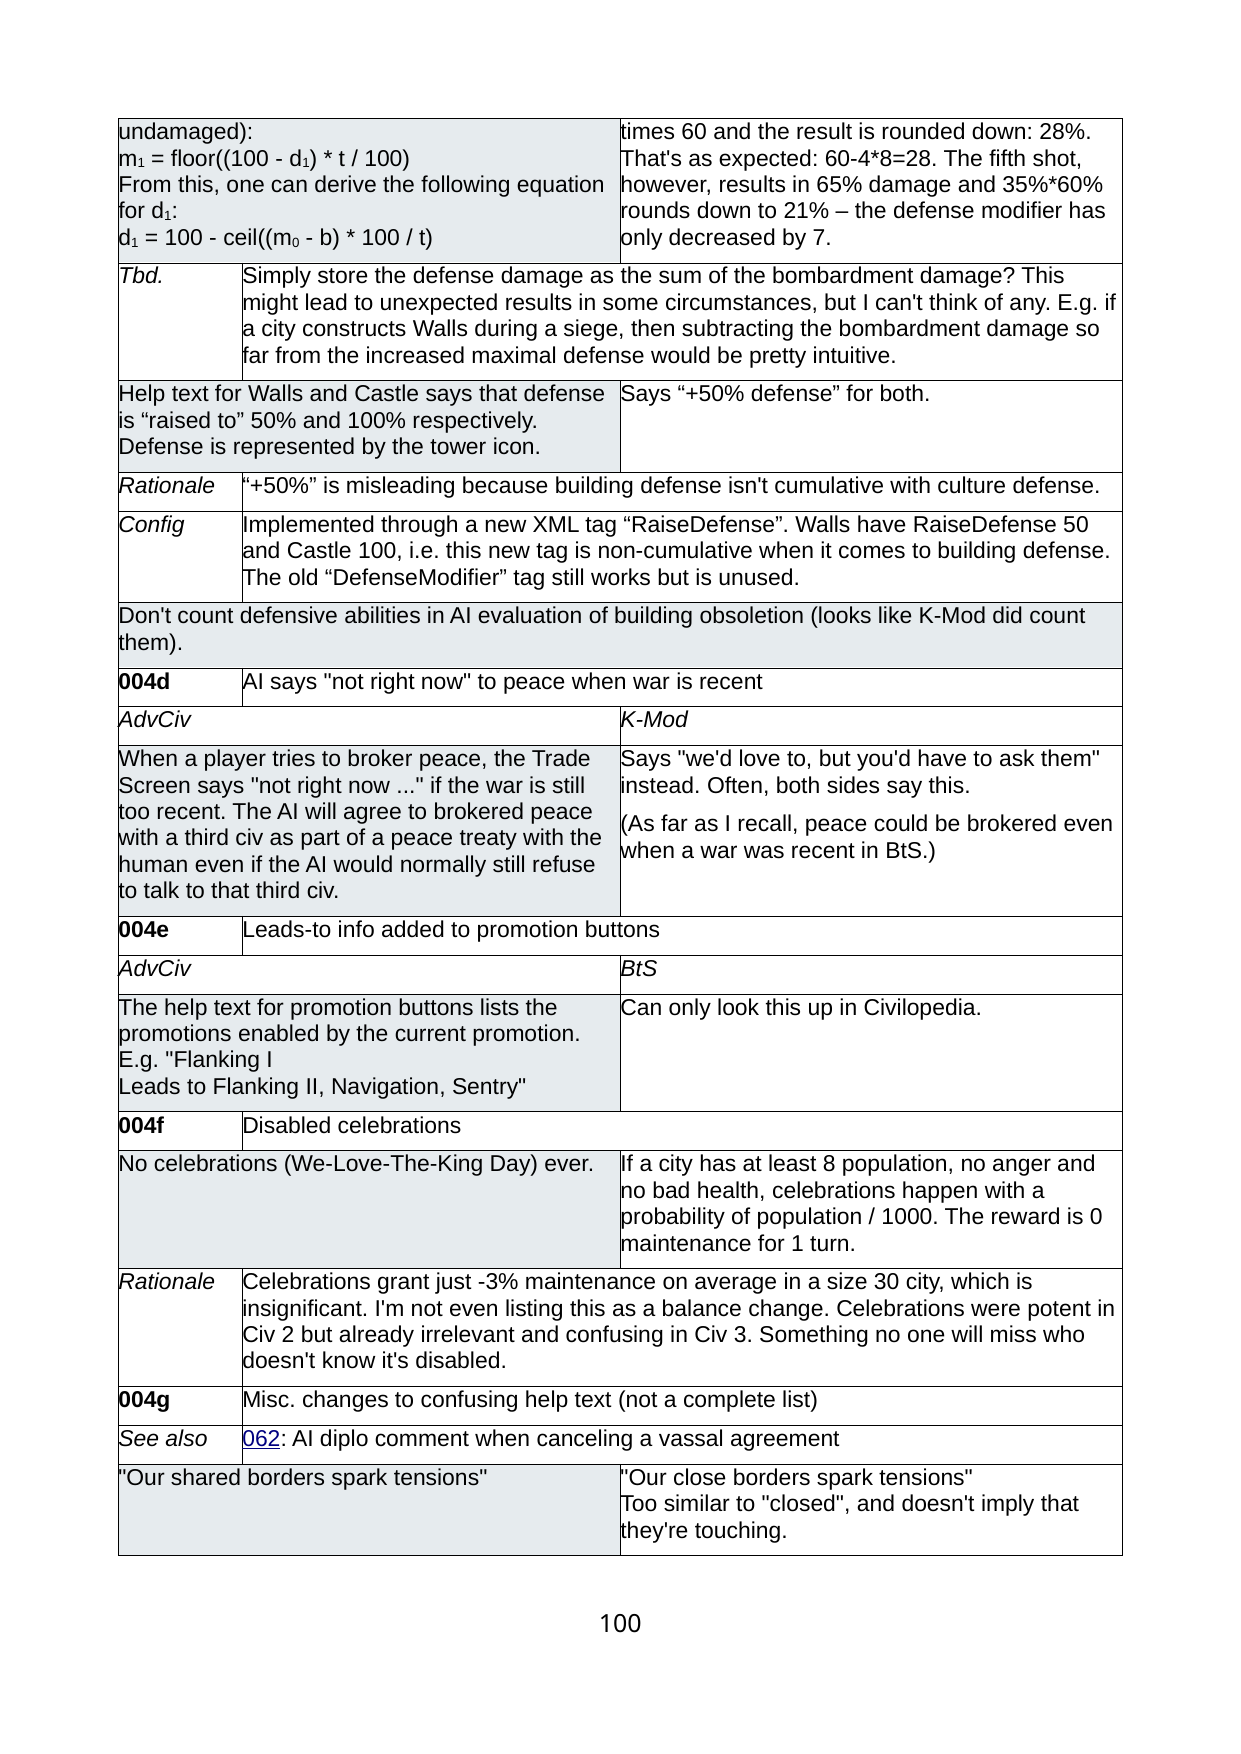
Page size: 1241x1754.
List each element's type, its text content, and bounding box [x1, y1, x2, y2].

table_cell “+50%” is misleading because building defense isn't cumulative with culture defense. [243, 473, 1122, 511]
table_cell 004g [119, 1387, 242, 1425]
table_cell Rationale [119, 1269, 242, 1386]
table_cell Leads-to info added to promotion buttons [243, 917, 1122, 955]
table_cell The help text for promotion buttons lists the promotions enabled by the current promotion. E.g. "Flanking I Leads to Flanking II, Navigation, Sentry" [119, 995, 620, 1111]
table_cell Tbd. [119, 264, 242, 380]
table_cell "Our shared borders spark tensions" [119, 1465, 620, 1555]
table_cell Celebrations grant just -3% maintenance on average in a size 30 city, which is insignificant. I'm not even listing this as a balance change. Celebrations were potent in Civ 2 but already irrelevant and confusing in Civ 3. Something no one will miss who doesn't know it's disabled. [243, 1269, 1122, 1386]
table_cell BtS [621, 956, 1122, 993]
table_cell 062: AI diplo comment when canceling a vassal agreement [243, 1426, 1122, 1464]
table_cell K-Mod [621, 707, 1122, 745]
table_cell Config [119, 512, 242, 602]
table_cell Simply store the defense damage as the sum of the bombardment damage? This might lead to unexpected results in some circumstances, but I can't think of any. E.g. if a city constructs Walls during a siege, then subtracting the bombardment damage so far from the increased maximal defense would be pretty intuitive. [243, 264, 1122, 380]
table_cell AdvCiv [119, 707, 620, 745]
table_cell Help text for Walls and Castle says that defense is “raised to” 50% and 100% respectively. Defense is represented by the tower icon. [119, 381, 620, 472]
table_cell AI says "not right now" to peace when war is recent [243, 669, 1122, 706]
table_cell Implemented through a new XML tag “RaiseDefense”. Walls have RaiseDefense 50 and Castle 100, i.e. this new tag is non-cumulative when it comes to building defense. The old “DefenseModifier” tag still works but is unused. [243, 512, 1122, 602]
table_cell Can only look this up in Civilopedia. [621, 995, 1122, 1111]
table_cell Rationale [119, 473, 242, 511]
table_cell times 60 and the result is rounded down: 28%. That's as expected: 60-4*8=28. The fifth shot, however, results in 65% damage and 35%*60% rounds down to 21% – the defense modifier has only decreased by 7. [621, 119, 1122, 262]
table_cell Misc. changes to confusing help text (not a complete list) [243, 1387, 1122, 1425]
table_cell Don't count defensive abilities in AI evaluation of building obsoletion (looks like K-Mod did count them). [119, 603, 1122, 667]
table_cell Says “+50% defense” for both. [621, 381, 1122, 472]
table_cell Disabled celebrations [243, 1112, 1122, 1150]
table_cell 004e [119, 917, 242, 955]
table_cell If a city has at least 8 population, no anger and no bad health, celebrations happen with a probability of population / 1000. The reward is 0 maintenance for 1 turn. [621, 1151, 1122, 1268]
table_cell "Our close borders spark tensions" Too similar to "closed", and doesn't imply that they're touching. [621, 1465, 1122, 1555]
table_cell AdvCiv [119, 956, 620, 993]
table_cell 004d [119, 669, 242, 706]
table_cell Says "we'd love to, but you'd have to ask them" instead. Often, both sides say this. (As far as I recall, peace could be brokered even when a war was recent in BtS.) [621, 746, 1122, 916]
table_cell No celebrations (We-Love-The-King Day) ever. [119, 1151, 620, 1268]
table_cell See also [119, 1426, 242, 1464]
table_cell undamaged): m1 = floor((100 - d1) * t / 100) From this, one can derive the following equation for d1: d1 = 100 - ceil((m0 - b) * 100 / t) [119, 119, 620, 262]
table_cell 004f [119, 1112, 242, 1150]
table_cell When a player tries to broker peace, the Trade Screen says "not right now ..." if the war is still too recent. The AI will agree to brokered peace with a third civ as part of a peace treaty with the human even if the AI would normally still refuse to talk to that third civ. [119, 746, 620, 916]
